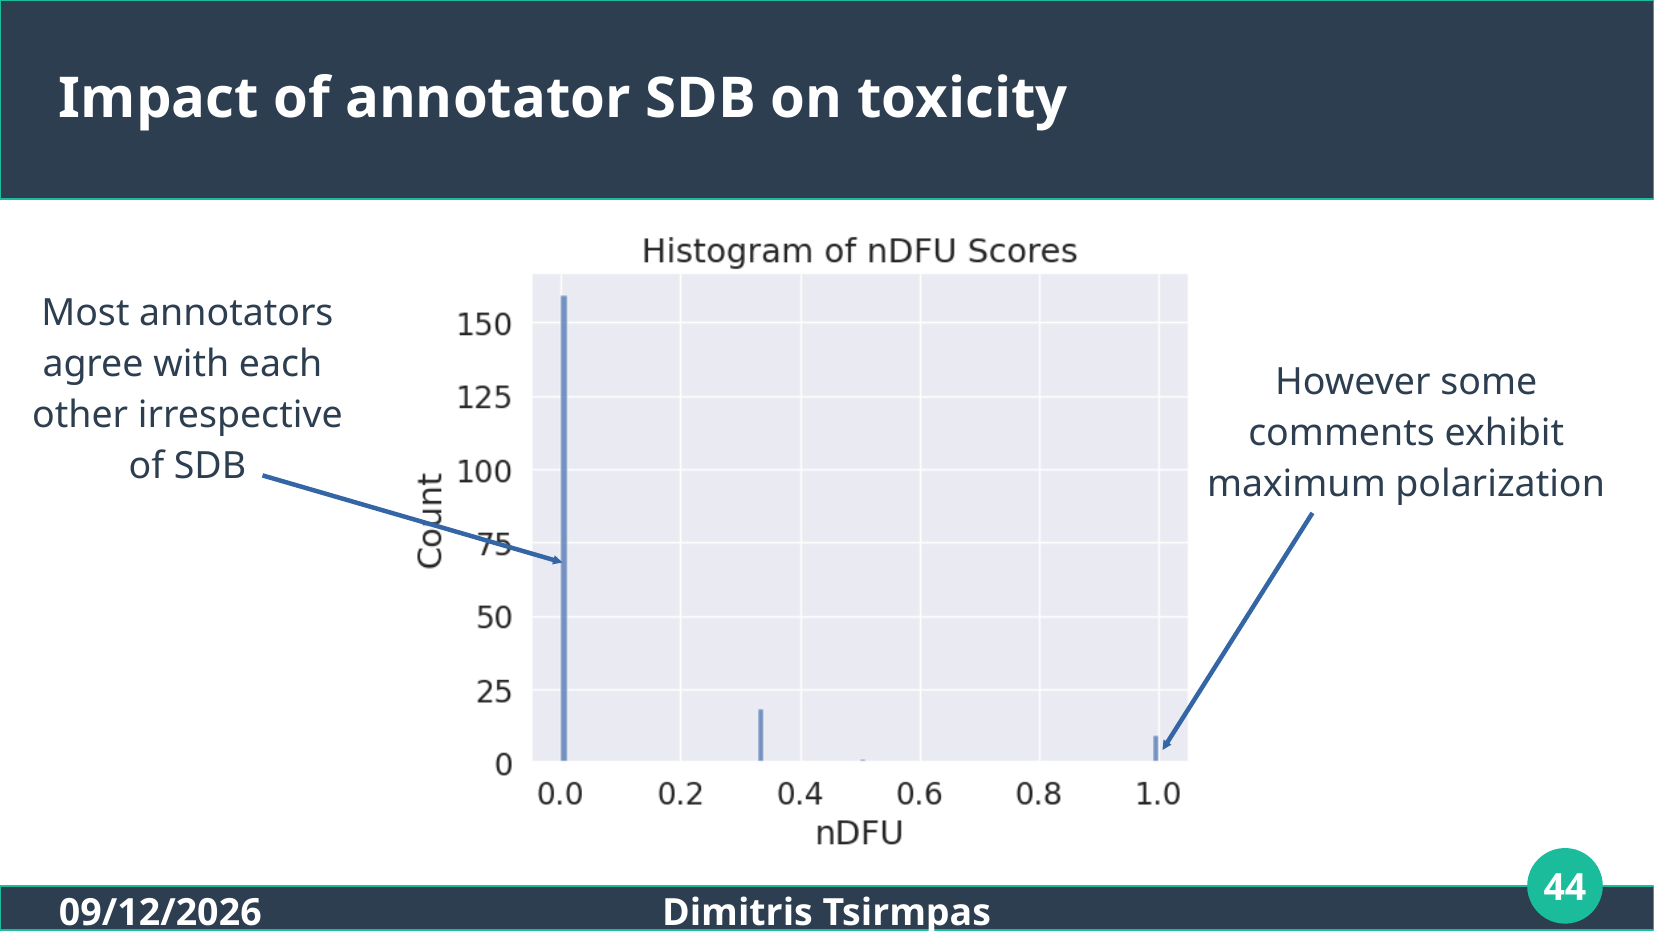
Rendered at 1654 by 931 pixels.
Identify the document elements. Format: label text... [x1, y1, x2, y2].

picture [403, 224, 1201, 864]
text_box However some comments exhibit maximum polarization [1162, 300, 1651, 563]
title Impact of annotator SDB on toxicity [59, 37, 1595, 155]
text_box Most annotators agree with each other irrespective of SDB [0, 300, 376, 476]
